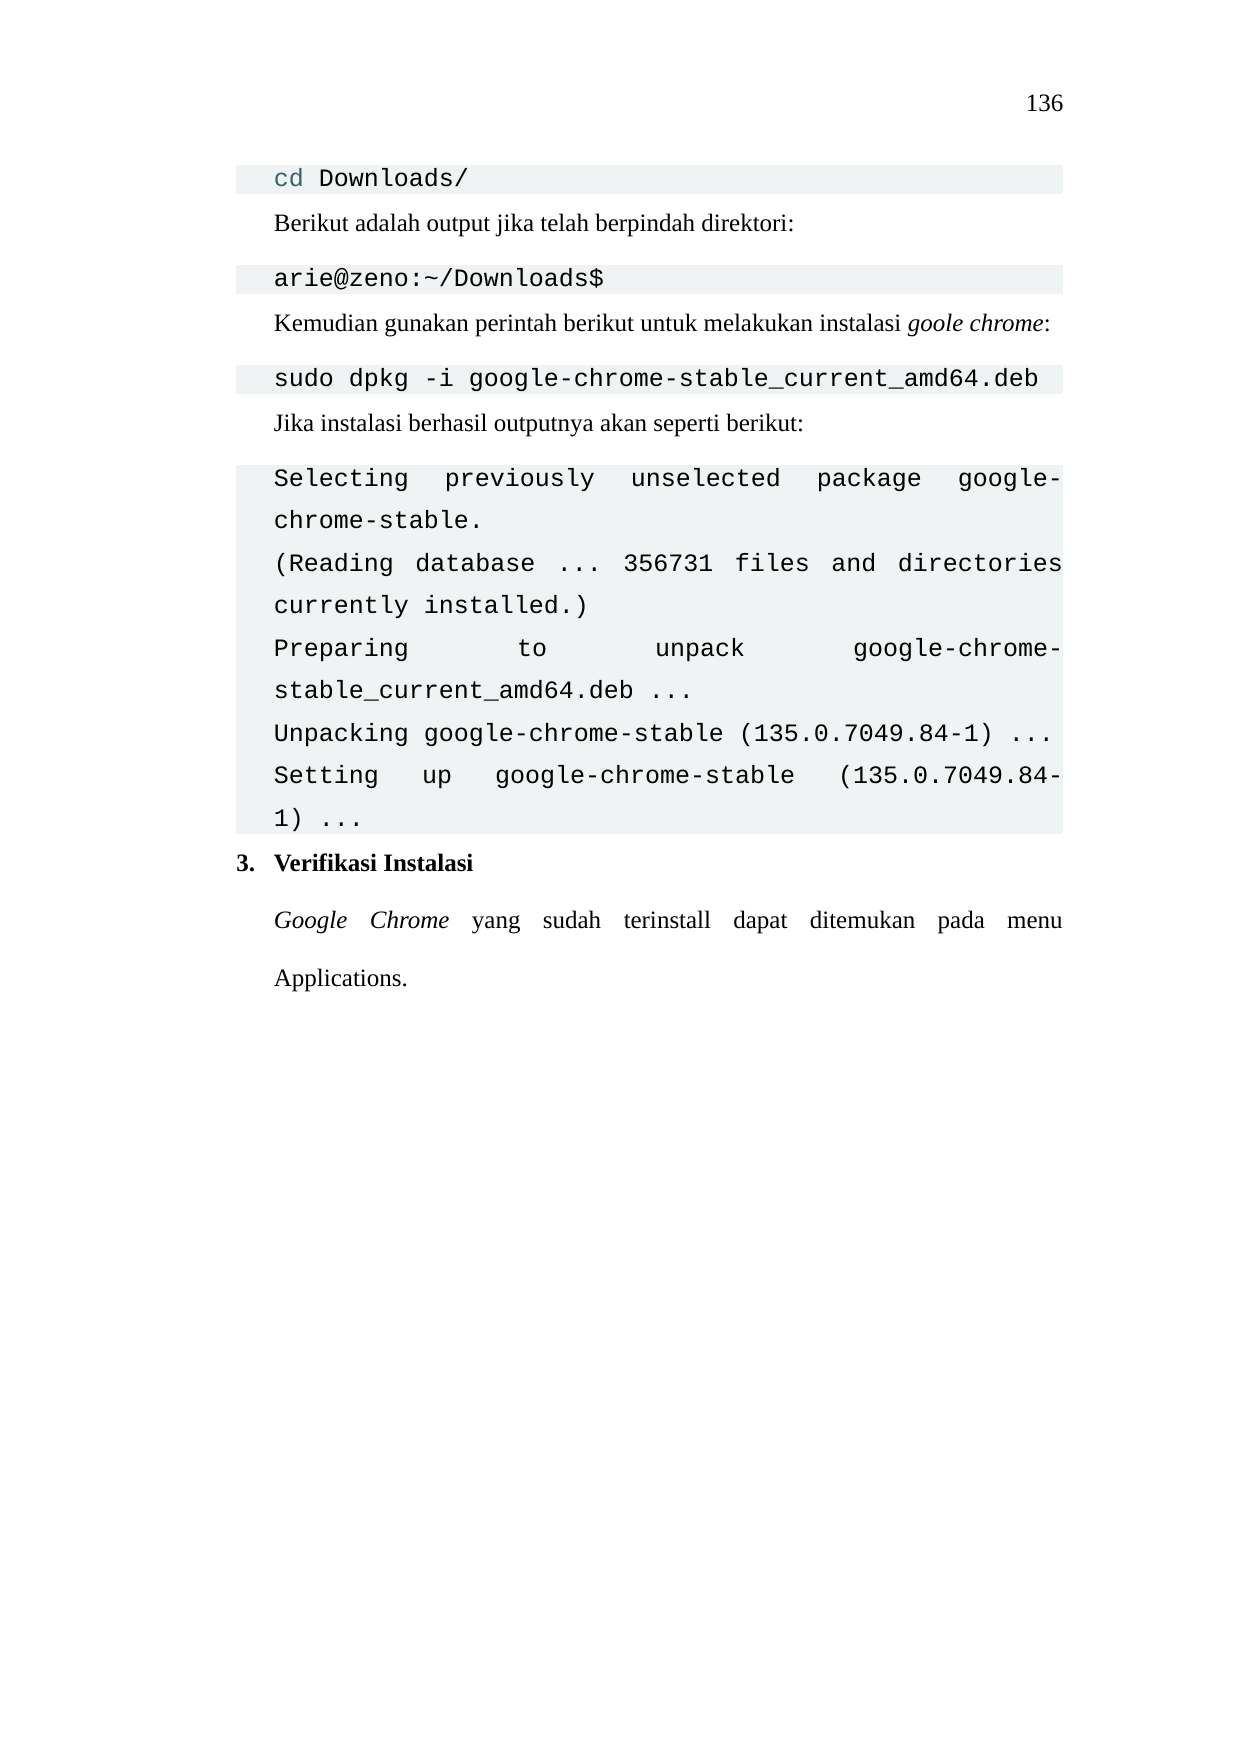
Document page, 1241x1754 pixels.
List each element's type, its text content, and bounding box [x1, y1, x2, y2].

list Berikut adalah output jika telah berpindah direktori: [236, 208, 1063, 237]
list (Reading database ... 356731 files and directories currently installed.) [236, 550, 1063, 621]
list Selecting previously unselected package google-chrome-stable. [236, 465, 1063, 536]
list Verifikasi Instalasi [236, 848, 1063, 877]
list Preparing to unpack google-chrome-stable_current_amd64.deb ... [236, 635, 1063, 706]
list Jika instalasi berhasil outputnya akan seperti berikut: [236, 408, 1063, 437]
list cd Downloads/ [236, 165, 1063, 194]
list Kemudian gunakan perintah berikut untuk melakukan instalasi goole chrome: [236, 308, 1063, 337]
list Setting up google-chrome-stable (135.0.7049.84-1) ... [236, 763, 1063, 834]
list Unpacking google-chrome-stable (135.0.7049.84-1) ... [236, 720, 1063, 749]
list Google Chrome yang sudah terinstall dapat ditemukan pada menu Applications. [236, 905, 1063, 992]
list arie@zeno:~/Downloads$ [236, 265, 1063, 294]
list sudo dpkg -i google-chrome-stable_current_amd64.deb [236, 365, 1063, 394]
